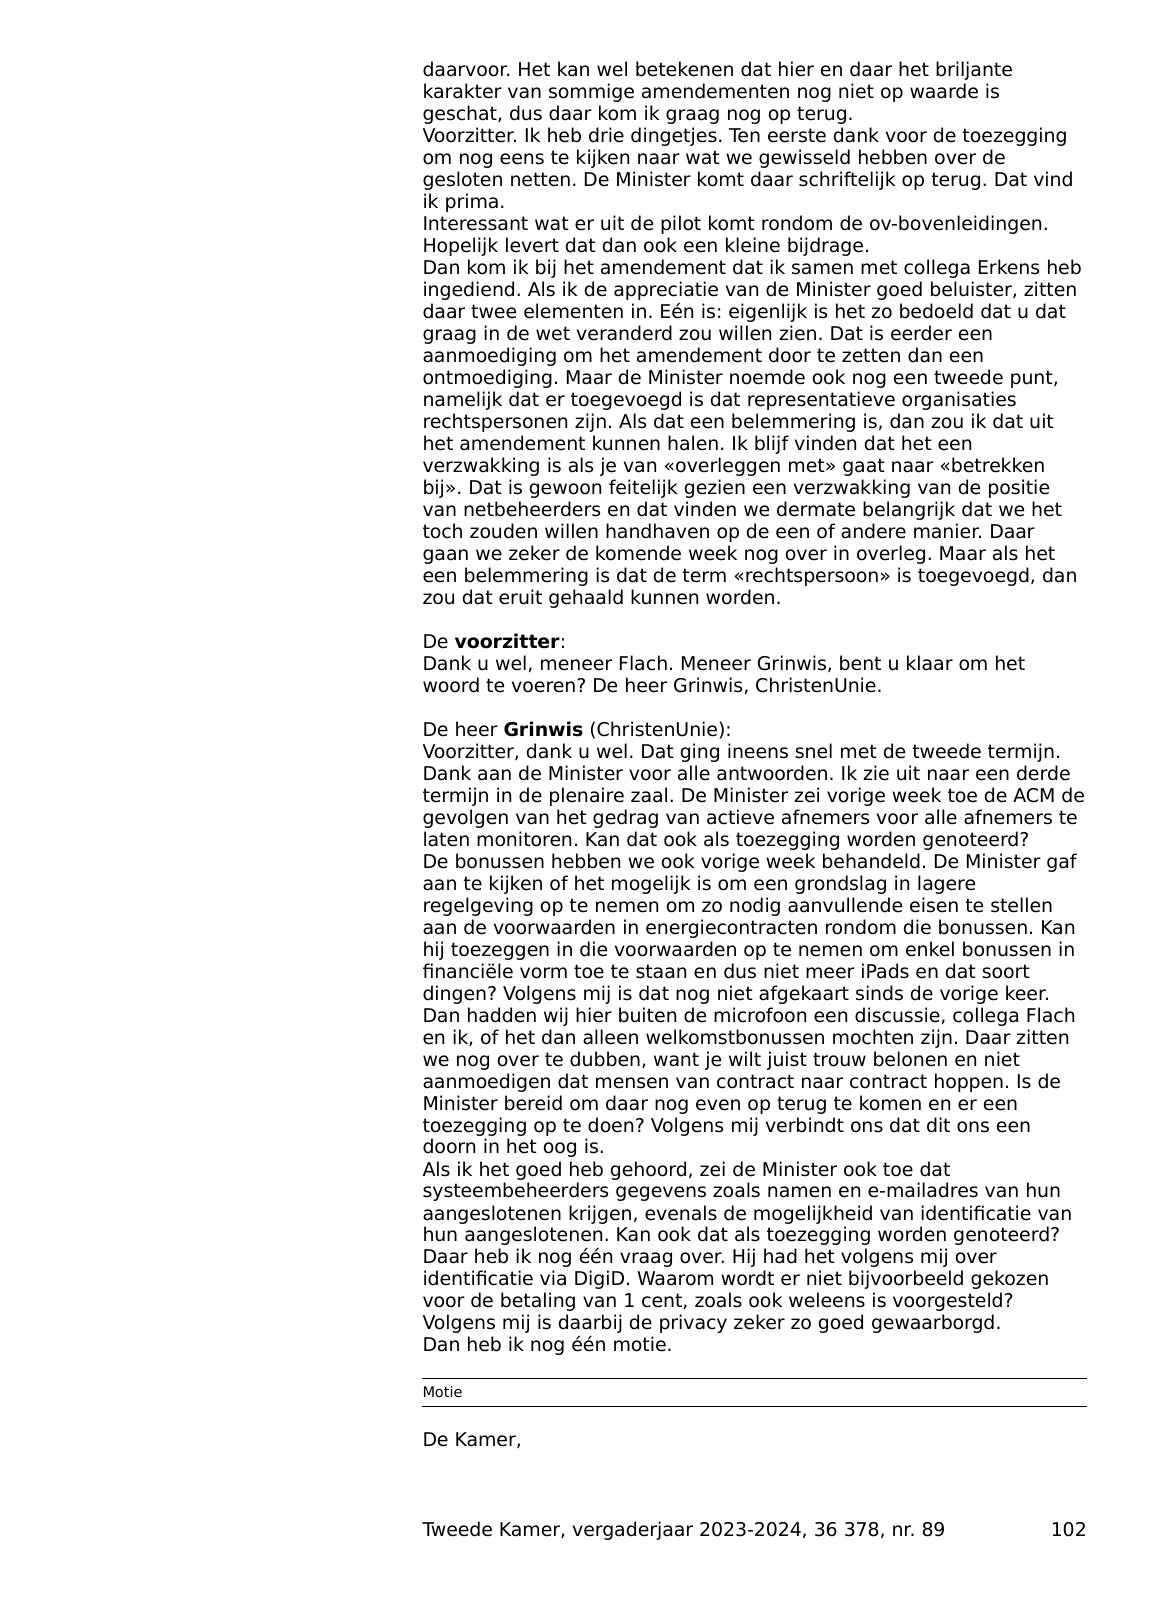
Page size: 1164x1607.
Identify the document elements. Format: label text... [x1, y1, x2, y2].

text Als ik het goed heb gehoord, zei de Minister ook toe dat systeembeheerders gegevens zoals namen en e-mailadres van hun aangeslotenen krijgen, evenals de mogelijkheid van identificatie van hun aangeslotenen. Kan ook dat als toezegging worden genoteerd? Daar heb ik nog één vraag over. Hij had het volgens mij over identificatie via DigiD. Waarom wordt er niet bijvoorbeeld gekozen voor de betaling van 1 cent, zoals ook weleens is voorgesteld? Volgens mij is daarbij de privacy zeker zo goed gewaarborgd. [422, 1158, 1087, 1334]
text Dank u wel, meneer Flach. Meneer Grinwis, bent u klaar om het woord te voeren? De heer Grinwis, ChristenUnie. [422, 653, 1087, 697]
text Interessant wat er uit de pilot komt rondom de ov-bovenleidingen. Hopelijk levert dat dan ook een kleine bijdrage. [422, 213, 1087, 257]
text Voorzitter. Ik heb drie dingetjes. Ten eerste dank voor de toezegging om nog eens te kijken naar wat we gewisseld hebben over de gesloten netten. De Minister komt daar schriftelijk op terug. Dat vind ik prima. [422, 125, 1087, 213]
text Voorzitter, dank u wel. Dat ging ineens snel met de tweede termijn. Dank aan de Minister voor alle antwoorden. Ik zie uit naar een derde termijn in de plenaire zaal. De Minister zei vorige week toe de ACM de gevolgen van het gedrag van actieve afnemers voor alle afnemers te laten monitoren. Kan dat ook als toezegging worden genoteerd? [422, 741, 1087, 851]
text De voorzitter: [422, 631, 1087, 653]
text De heer Grinwis (ChristenUnie): [422, 719, 1087, 741]
table_header Motie [422, 1379, 1087, 1406]
text daarvoor. Het kan wel betekenen dat hier en daar het briljante karakter van sommige amendementen nog niet op waarde is geschat, dus daar kom ik graag nog op terug. [422, 59, 1087, 125]
text Dan kom ik bij het amendement dat ik samen met collega Erkens heb ingediend. Als ik de appreciatie van de Minister goed beluister, zitten daar twee elementen in. Eén is: eigenlijk is het zo bedoeld dat u dat graag in de wet veranderd zou willen zien. Dat is eerder een aanmoediging om het amendement door te zetten dan een ontmoediging. Maar de Minister noemde ook nog een tweede punt, namelijk dat er toegevoegd is dat representatieve organisaties rechtspersonen zijn. Als dat een belemmering is, dan zou ik dat uit het amendement kunnen halen. Ik blijf vinden dat het een verzwakking is als je van «overleggen met» gaat naar «betrekken bij». Dat is gewoon feitelijk gezien een verzwakking van de positie van netbeheerders en dat vinden we dermate belangrijk dat we het toch zouden willen handhaven op de een of andere manier. Daar gaan we zeker de komende week nog over in overleg. Maar als het een belemmering is dat de term «rechtspersoon» is toegevoegd, dan zou dat eruit gehaald kunnen worden. [422, 257, 1087, 608]
text Dan hadden wij hier buiten de microfoon een discussie, collega Flach en ik, of het dan alleen welkomstbonussen mochten zijn. Daar zitten we nog over te dubben, want je wilt juist trouw belonen en niet aanmoedigen dat mensen van contract naar contract hoppen. Is de Minister bereid om daar nog even op terug te komen en er een toezegging op te doen? Volgens mij verbindt ons dat dit ons een doorn in het oog is. [422, 1004, 1087, 1158]
text De bonussen hebben we ook vorige week behandeld. De Minister gaf aan te kijken of het mogelijk is om een grondslag in lagere regelgeving op te nemen om zo nodig aanvullende eisen te stellen aan de voorwaarden in energiecontracten rondom die bonussen. Kan hij toezeggen in die voorwaarden op te nemen om enkel bonussen in financiële vorm toe te staan en dus niet meer iPads en dat soort dingen? Volgens mij is dat nog niet afgekaart sinds de vorige keer. [422, 851, 1087, 1004]
text Dan heb ik nog één motie. [422, 1334, 1087, 1356]
text De Kamer, [422, 1429, 1087, 1451]
